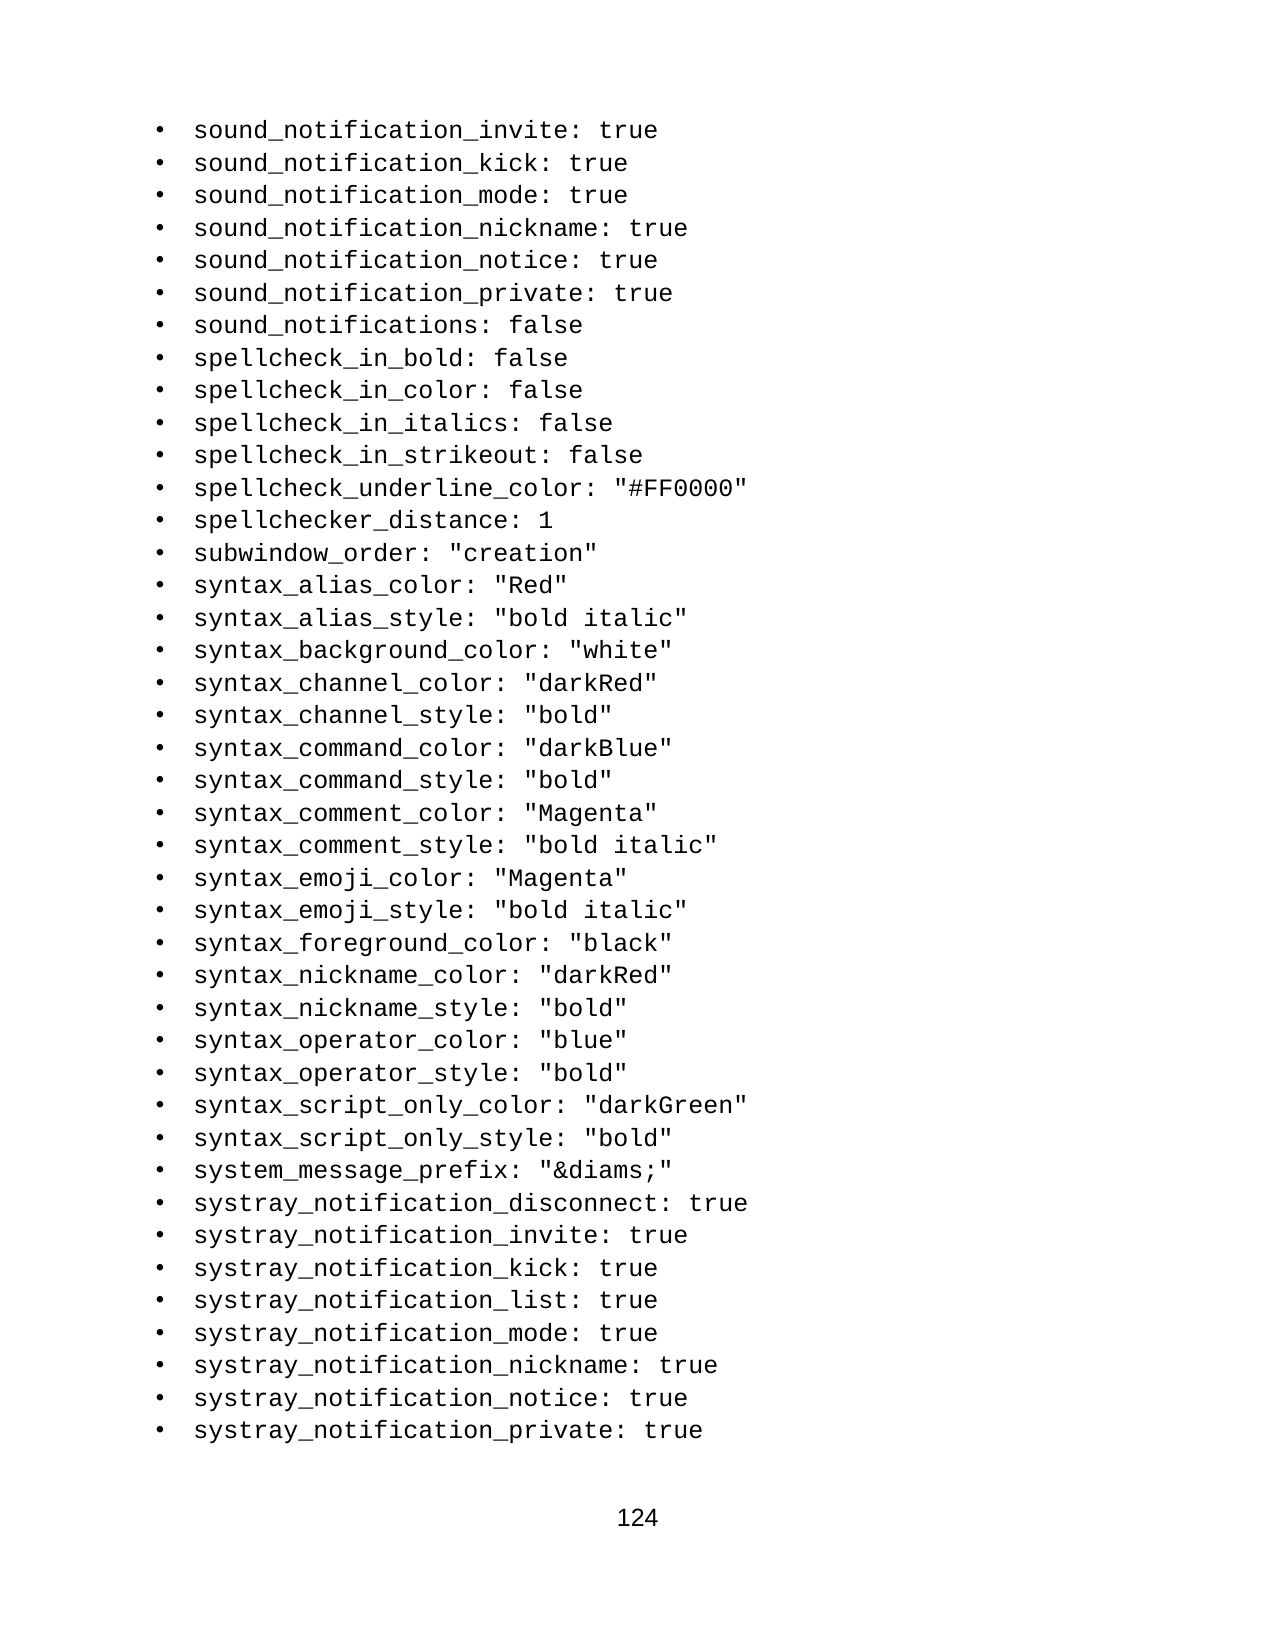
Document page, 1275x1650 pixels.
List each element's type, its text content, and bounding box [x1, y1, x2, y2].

list syntax_command_style: "bold" [156, 768, 1157, 796]
list syntax_nickname_color: "darkRed" [156, 963, 1157, 991]
list spellcheck_in_color: false [156, 378, 1157, 406]
list syntax_emoji_style: "bold italic" [156, 898, 1157, 926]
list sound_notification_mode: true [156, 183, 1157, 211]
list syntax_comment_color: "Magenta" [156, 801, 1157, 829]
list syntax_emoji_color: "Magenta" [156, 866, 1157, 894]
list system_message_prefix: "&diams;" [156, 1158, 1157, 1186]
list syntax_command_color: "darkBlue" [156, 736, 1157, 764]
list syntax_alias_style: "bold italic" [156, 606, 1157, 634]
list sound_notification_invite: true [156, 118, 1157, 146]
list systray_notification_list: true [156, 1288, 1157, 1316]
list syntax_channel_color: "darkRed" [156, 671, 1157, 699]
list sound_notifications: false [156, 313, 1157, 341]
list syntax_background_color: "white" [156, 638, 1157, 666]
list systray_notification_nickname: true [156, 1353, 1157, 1381]
list spellcheck_underline_color: "#FF0000" [156, 476, 1157, 504]
list spellcheck_in_italics: false [156, 411, 1157, 439]
list syntax_nickname_style: "bold" [156, 996, 1157, 1024]
list syntax_operator_style: "bold" [156, 1061, 1157, 1089]
list sound_notification_notice: true [156, 248, 1157, 276]
list sound_notification_kick: true [156, 151, 1157, 179]
list systray_notification_disconnect: true [156, 1191, 1157, 1219]
list syntax_comment_style: "bold italic" [156, 833, 1157, 861]
list spellcheck_in_bold: false [156, 346, 1157, 374]
list systray_notification_private: true [156, 1418, 1157, 1446]
list sound_notification_nickname: true [156, 216, 1157, 244]
list sound_notification_private: true [156, 281, 1157, 309]
list syntax_alias_color: "Red" [156, 573, 1157, 601]
list syntax_channel_style: "bold" [156, 703, 1157, 731]
list syntax_foreground_color: "black" [156, 931, 1157, 959]
list syntax_operator_color: "blue" [156, 1028, 1157, 1056]
list systray_notification_notice: true [156, 1386, 1157, 1414]
list systray_notification_mode: true [156, 1321, 1157, 1349]
list spellcheck_in_strikeout: false [156, 443, 1157, 471]
list systray_notification_kick: true [156, 1256, 1157, 1284]
list syntax_script_only_style: "bold" [156, 1126, 1157, 1154]
list systray_notification_invite: true [156, 1223, 1157, 1251]
list syntax_script_only_color: "darkGreen" [156, 1093, 1157, 1121]
list spellchecker_distance: 1 [156, 508, 1157, 536]
list subwindow_order: "creation" [156, 541, 1157, 569]
